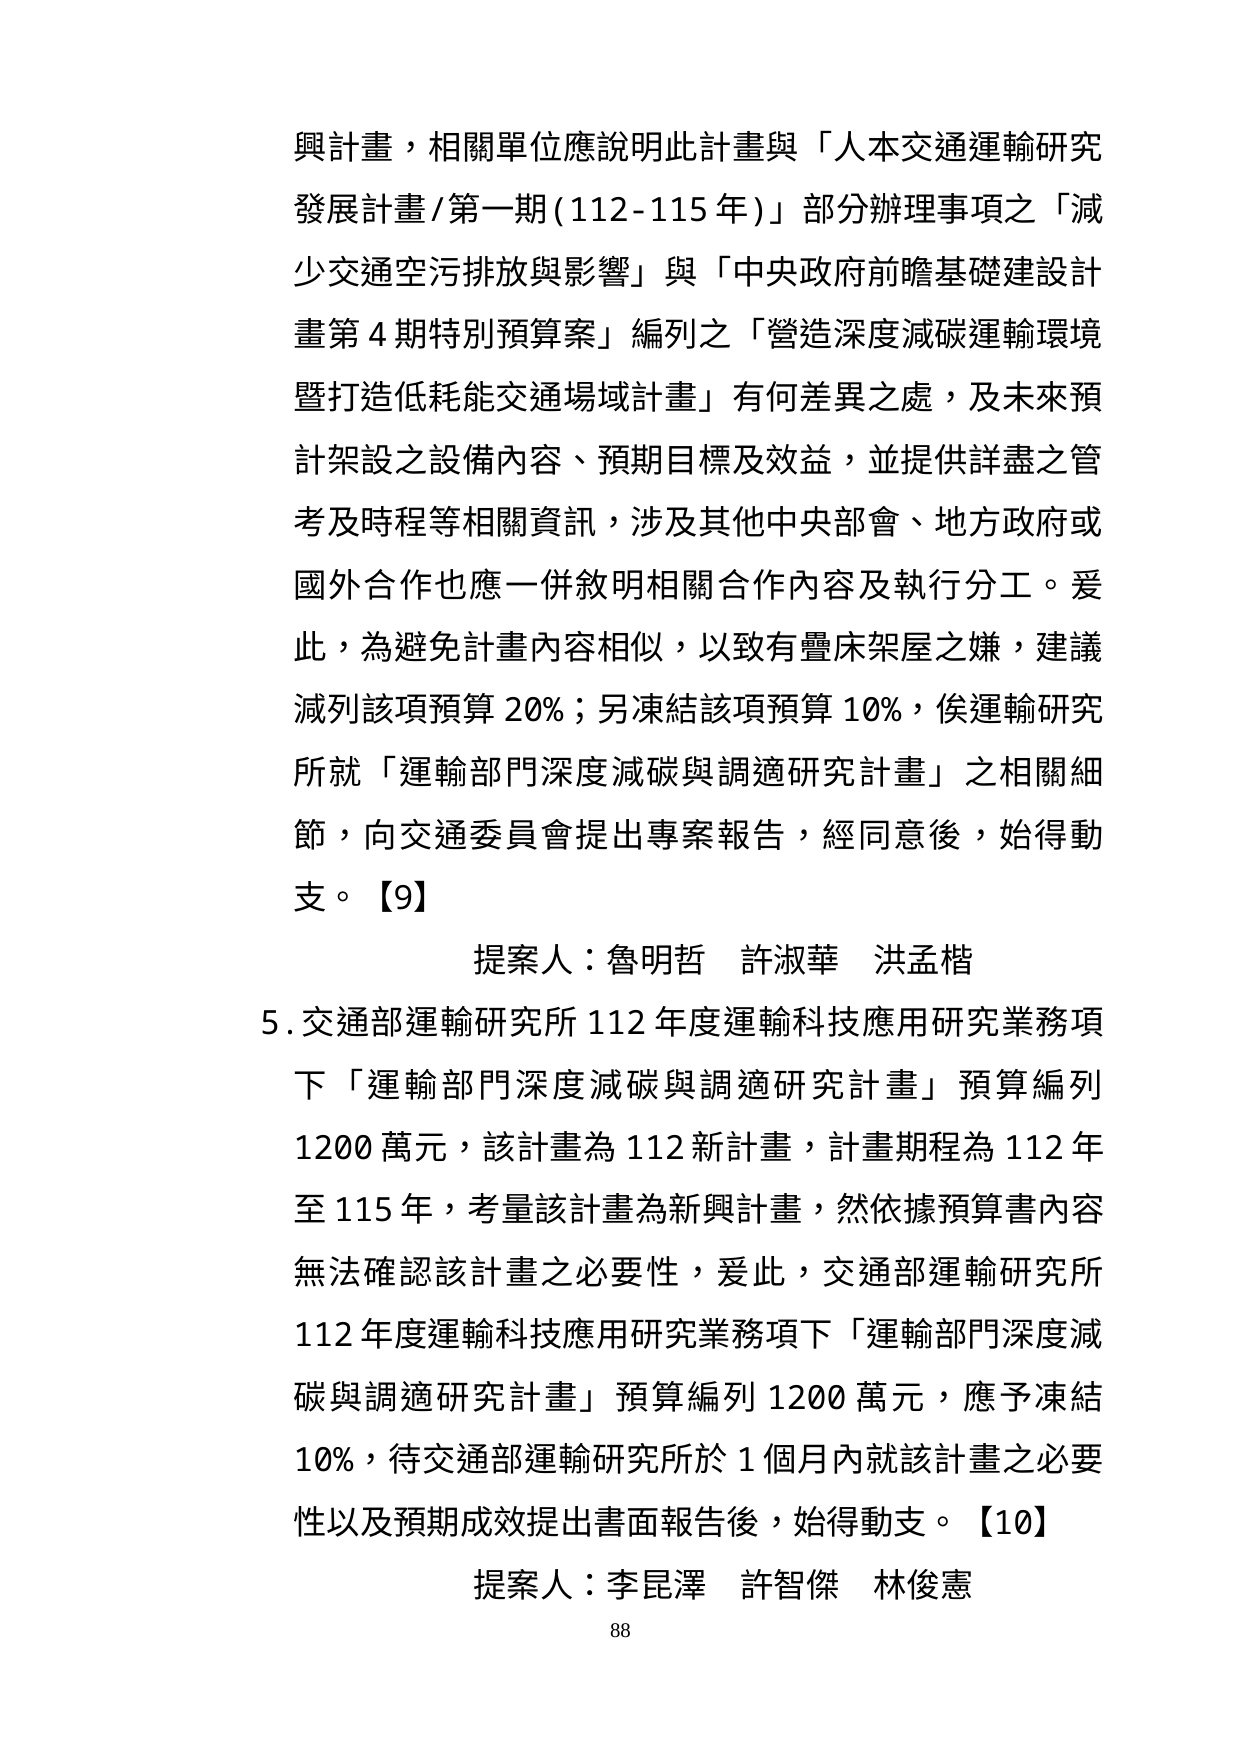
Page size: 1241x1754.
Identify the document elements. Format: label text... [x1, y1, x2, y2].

subtitle 5.交通部運輸研究所112年度運輸科技應用研究業務項下「運輸部門深度減碳與調適研究計畫」預算編列1200萬元，該計畫為112新計畫，計畫期程為112年至115年，考量該計畫為新興計畫，然依據預算書內容無法確認該計畫之必要性，爰此，交通部運輸研究所112年度運輸科技應用研究業務項下「運輸部門深度減碳與調適研究計畫」預算編列1200萬元，應予凍結10%，待交通部運輸研究所於1個月內就該計畫之必要性以及預期成效提出書面報告後，始得動支。【10】 [260, 978, 1104, 1541]
text 提案人：李昆澤 許智傑 林俊憲 [473, 1541, 1117, 1603]
text 提案人：魯明哲 許淑華 洪孟楷 [473, 916, 1117, 978]
subtitle 興計畫，相關單位應說明此計畫與「人本交通運輸研究發展計畫/第一期(112-115年)」部分辦理事項之「減少交通空污排放與影響」與「中央政府前瞻基礎建設計畫第4期特別預算案」編列之「營造深度減碳運輸環境暨打造低耗能交通場域計畫」有何差異之處，及未來預計架設之設備內容、預期目標及效益，並提供詳盡之管考及時程等相關資訊，涉及其他中央部會、地方政府或國外合作也應一併敘明相關合作內容及執行分工。爰此，為避免計畫內容相似，以致有疊床架屋之嫌，建議減列該項預算20%；另凍結該項預算10%，俟運輸研究所就「運輸部門深度減碳與調適研究計畫」之相關細節，向交通委員會提出專案報告，經同意後，始得動支。【9】 [260, 103, 1104, 916]
